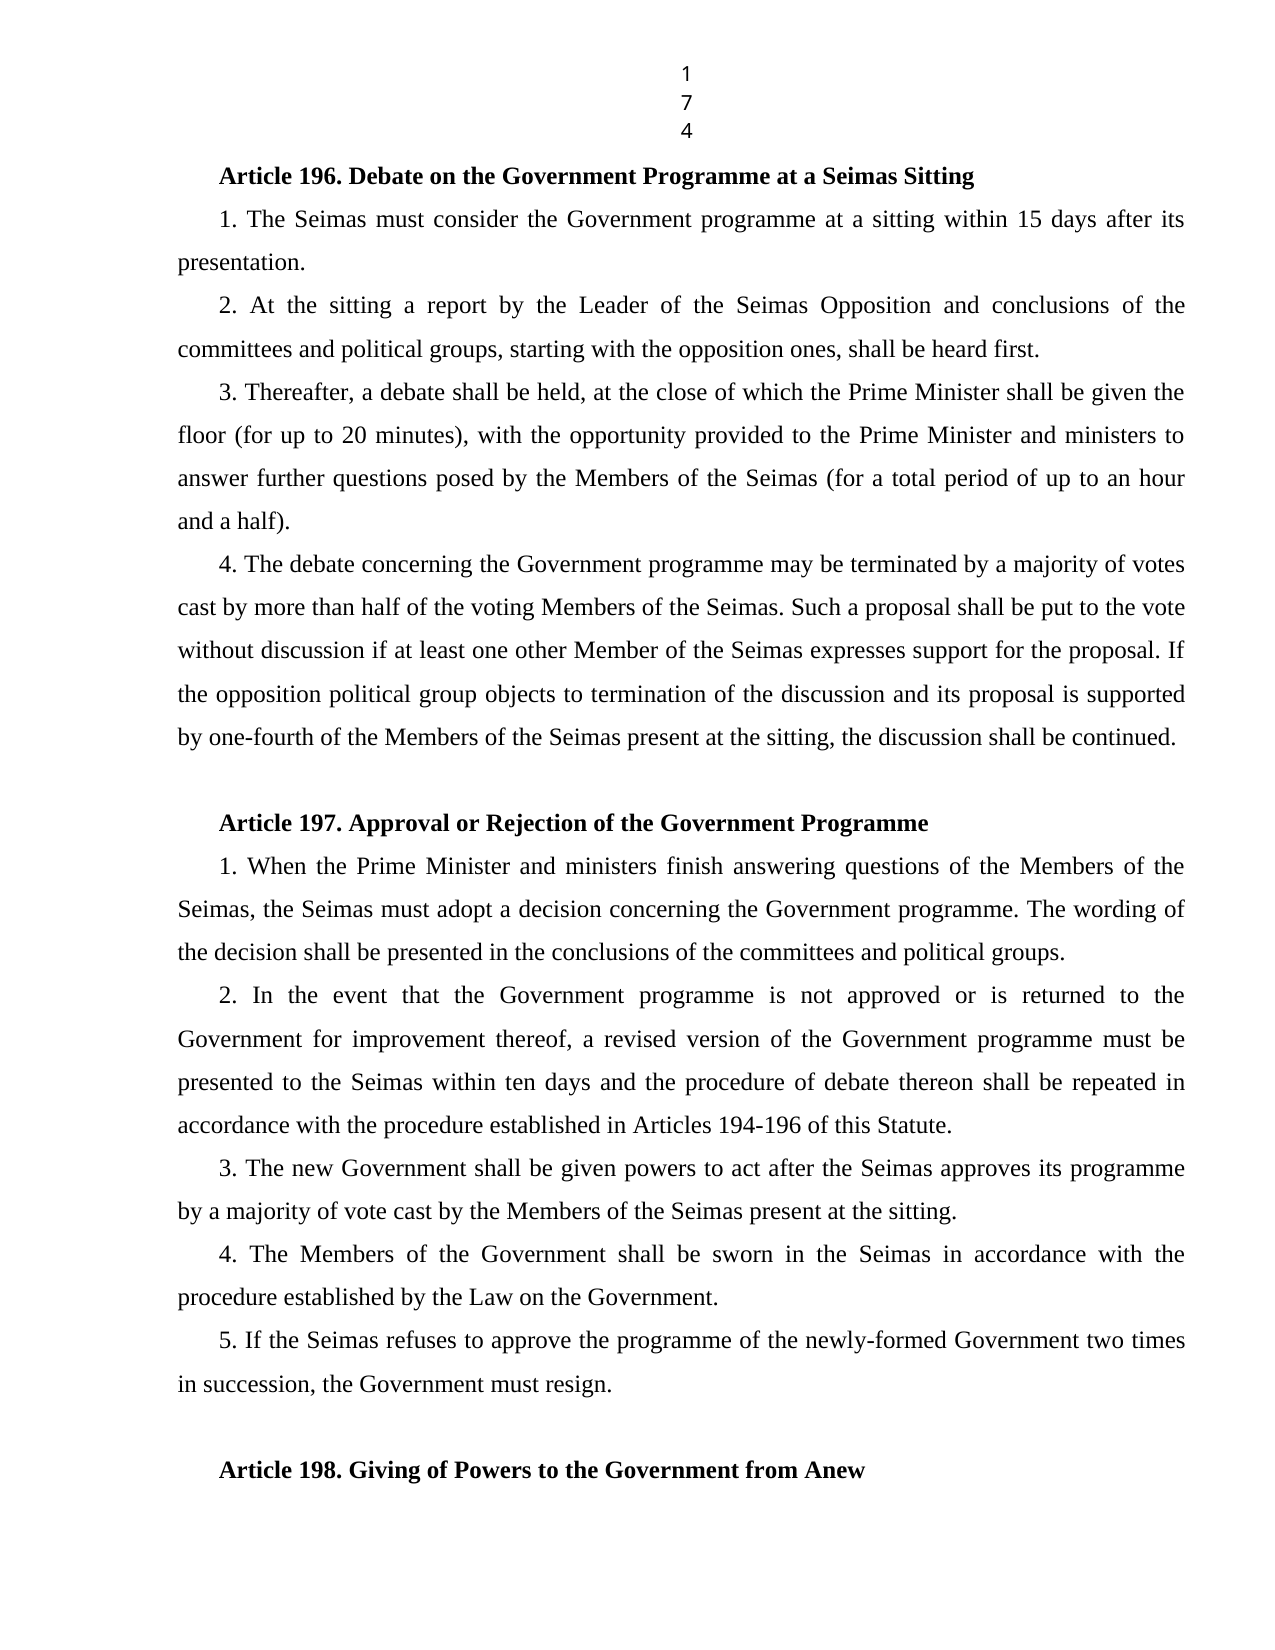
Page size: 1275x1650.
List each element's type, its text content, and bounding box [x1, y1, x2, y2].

text Article 197. Approval or Rejection of the Government Programme [177, 808, 1186, 837]
text 2. In the event that the Government programme is not approved or is returned to the Government for improvement thereof, a revised version of the Government programme must be presented to the Seimas within ten days and the procedure of debate thereon shall be repeated in accordance with the procedure established in Articles 194-196 of this Statute. [177, 981, 1186, 1139]
text 5. If the Seimas refuses to approve the programme of the newly-formed Government two times in succession, the Government must resign. [177, 1326, 1186, 1397]
text 1. The Seimas must consider the Government programme at a sitting within 15 days after its presentation. [177, 204, 1186, 276]
text Article 198. Giving of Powers to the Government from Anew [177, 1455, 1186, 1484]
text 4. The Members of the Government shall be sworn in the Seimas in accordance with the procedure established by the Law on the Government. [177, 1239, 1186, 1311]
text 3. Thereafter, a debate shall be held, at the close of which the Prime Minister shall be given the floor (for up to 20 minutes), with the opportunity provided to the Prime Minister and ministers to answer further questions posed by the Members of the Seimas (for a total period of up to an hour and a half). [177, 377, 1186, 535]
text Article 196. Debate on the Government Programme at a Seimas Sitting [177, 161, 1186, 190]
text 2. At the sitting a report by the Leader of the Seimas Opposition and conclusions of the committees and political groups, starting with the opposition ones, shall be heard first. [177, 291, 1186, 362]
text 4. The debate concerning the Government programme may be terminated by a majority of votes cast by more than half of the voting Members of the Seimas. Such a proposal shall be put to the vote without discussion if at least one other Member of the Seimas expresses support for the proposal. If the opposition political group objects to termination of the discussion and its proposal is supported by one-fourth of the Members of the Seimas present at the sitting, the discussion shall be continued. [177, 549, 1186, 751]
text 1. When the Prime Minister and ministers finish answering questions of the Members of the Seimas, the Seimas must adopt a decision concerning the Government programme. The wording of the decision shall be presented in the conclusions of the committees and political groups. [177, 851, 1186, 966]
text 3. The new Government shall be given powers to act after the Seimas approves its programme by a majority of vote cast by the Members of the Seimas present at the sitting. [177, 1153, 1186, 1225]
